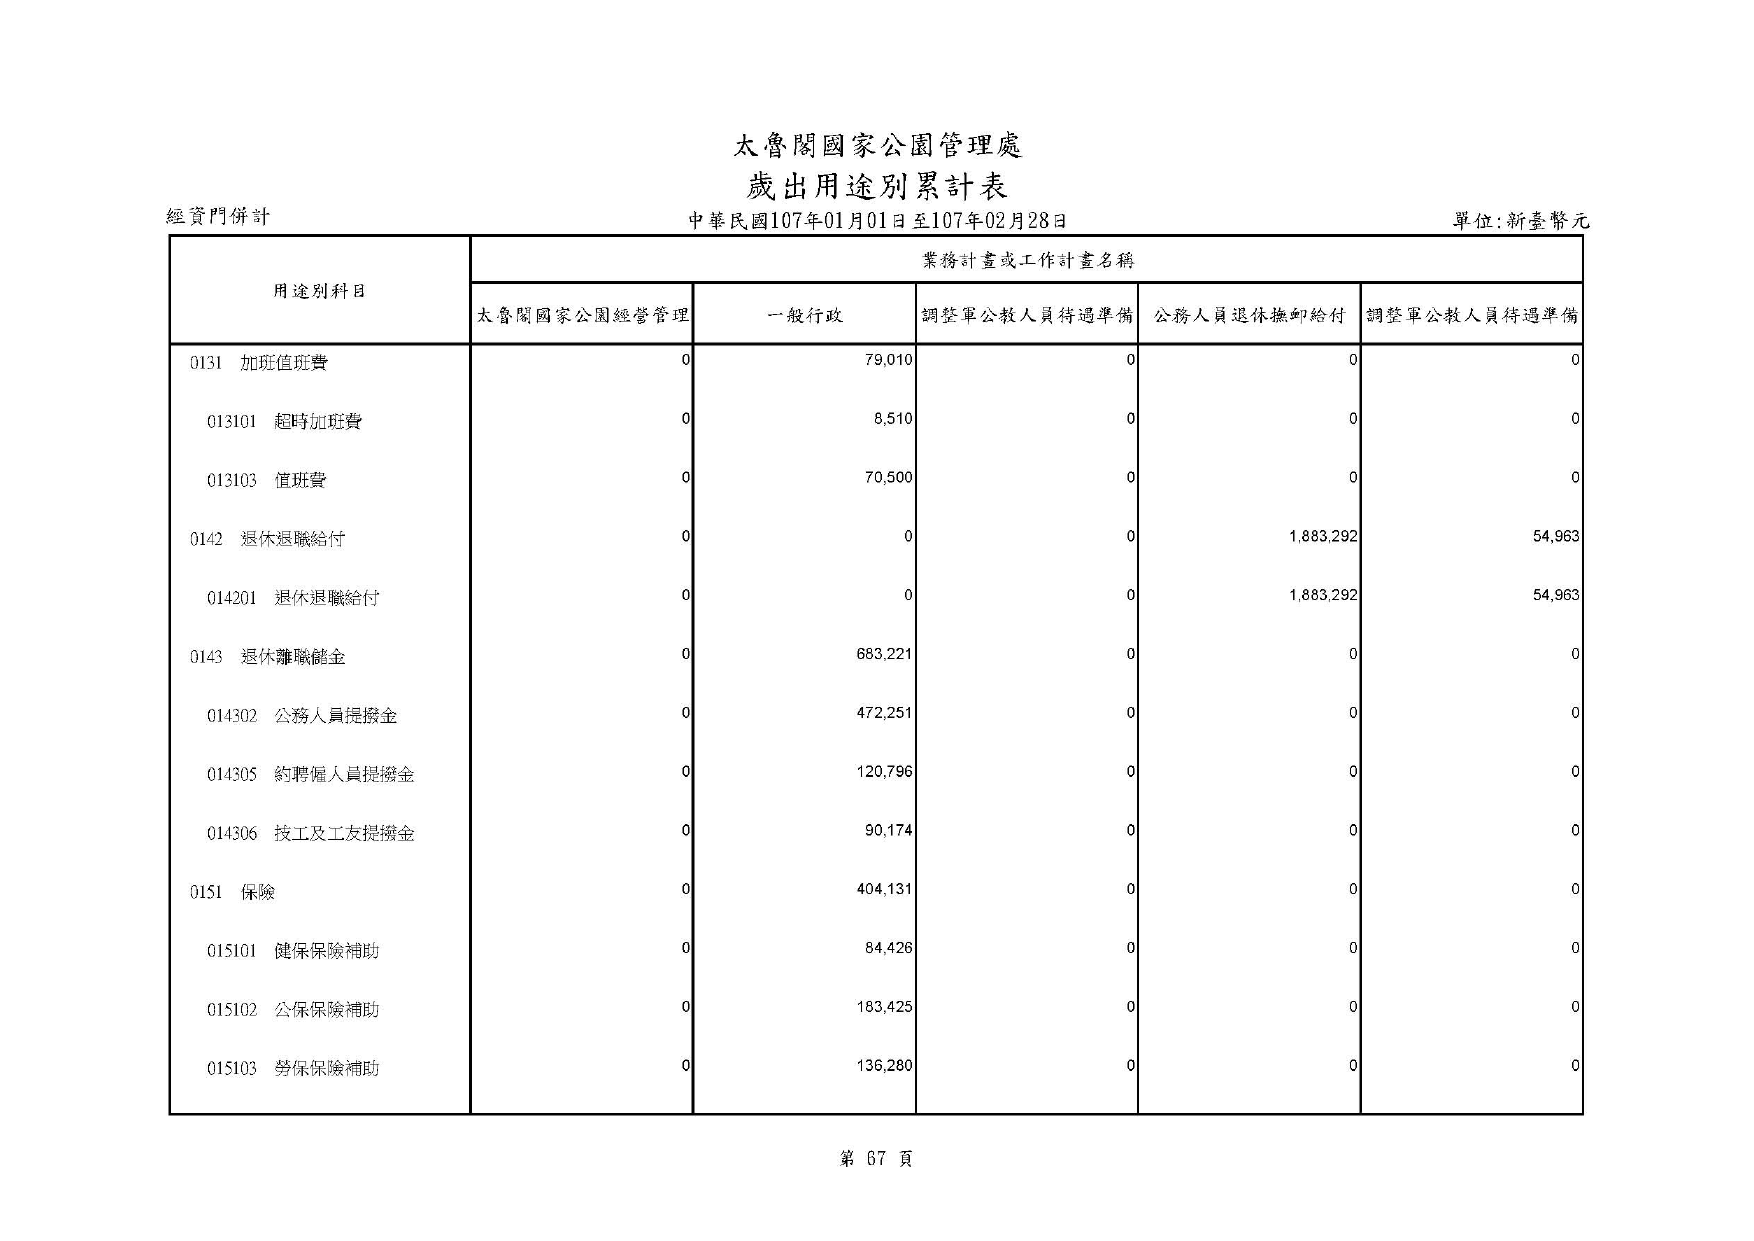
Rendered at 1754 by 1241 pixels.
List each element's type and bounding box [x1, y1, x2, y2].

picture [59, 59, 1695, 1216]
